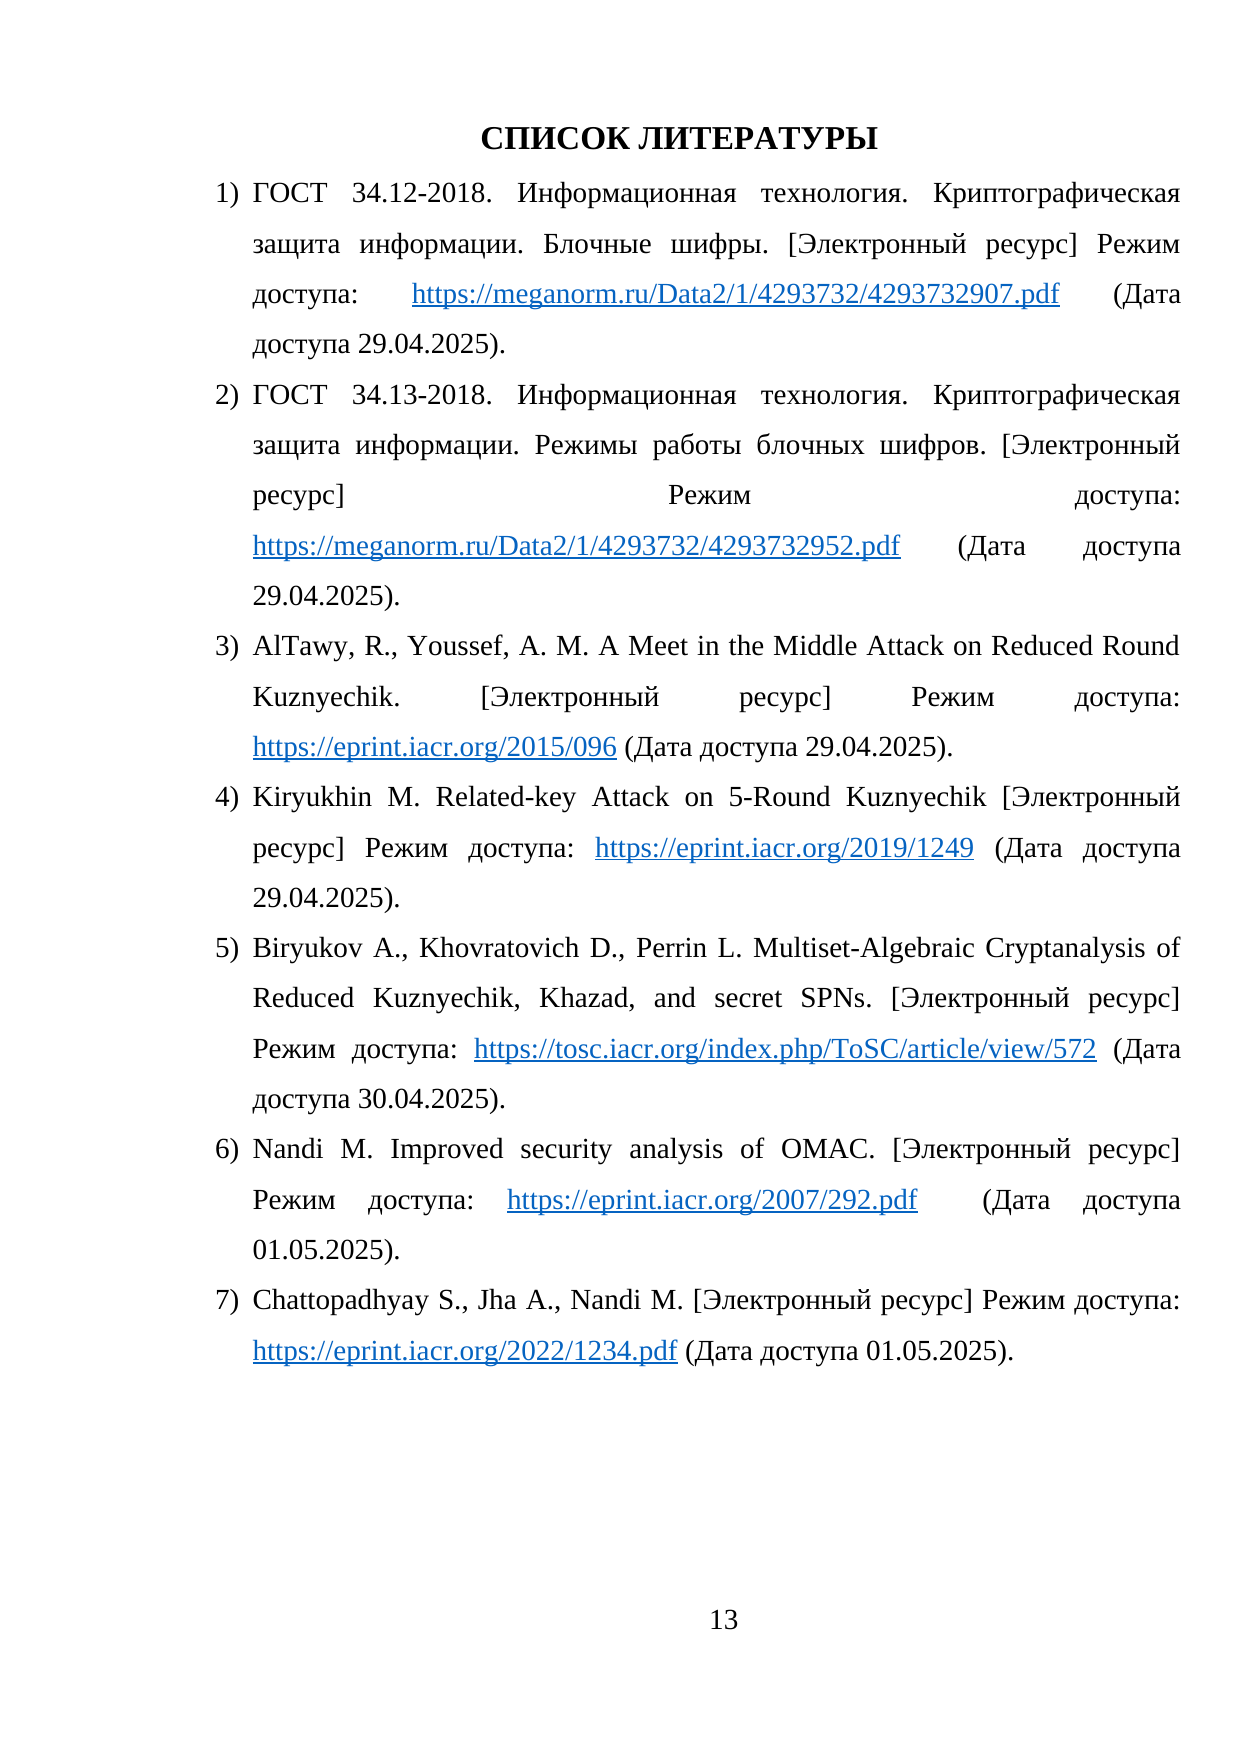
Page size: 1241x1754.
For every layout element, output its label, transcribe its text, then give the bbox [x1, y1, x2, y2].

list Kiryukhin М. Related-key Attack on 5-Round Kuznyechik [Электронный ресурс] Режим доступа: https://eprint.iacr.org/2019/1249 (Дата доступа 29.04.2025). [215, 779, 1181, 913]
list ГОСТ 34.13-2018. Информационная технология. Криптографическая защита информации. Режимы работы блочных шифров. [Электронный ресурс] Режим доступа: https://meganorm.ru/Data2/1/4293732/4293732952.pdf (Дата доступа 29.04.2025). [215, 377, 1181, 612]
list Biryukov A., Khovratovich D., Perrin L. Multiset-Algebraic Cryptanalysis of Reduced Kuznyechik, Khazad, and secret SPNs. [Электронный ресурс] Режим доступа: https://tosc.iacr.org/index.php/ToSC/article/view/572 (Дата доступа 30.04.2025). [215, 930, 1181, 1115]
list Nandi M. Improved security analysis of OMAC. [Электронный ресурс] Режим доступа: https://eprint.iacr.org/2007/292.pdf (Дата доступа 01.05.2025). [215, 1132, 1181, 1266]
list AlTawy, R., Youssef, A. M. A Meet in the Middle Attack on Reduced Round Kuznyechik. [Электронный ресурс] Режим доступа: https://eprint.iacr.org/2015/096 (Дата доступа 29.04.2025). [215, 628, 1181, 763]
subtitle СПИСОК ЛИТЕРАТУРЫ [177, 118, 1181, 156]
list ГОСТ 34.12-2018. Информационная технология. Криптографическая защита информации. Блочные шифры. [Электронный ресурс] Режим доступа: https://meganorm.ru/Data2/1/4293732/4293732907.pdf (Дата доступа 29.04.2025). [215, 176, 1181, 360]
list Chattopadhyay S., Jha A., Nandi M. [Электронный ресурс] Режим доступа: https://eprint.iacr.org/2022/1234.pdf (Дата доступа 01.05.2025). [215, 1282, 1181, 1366]
